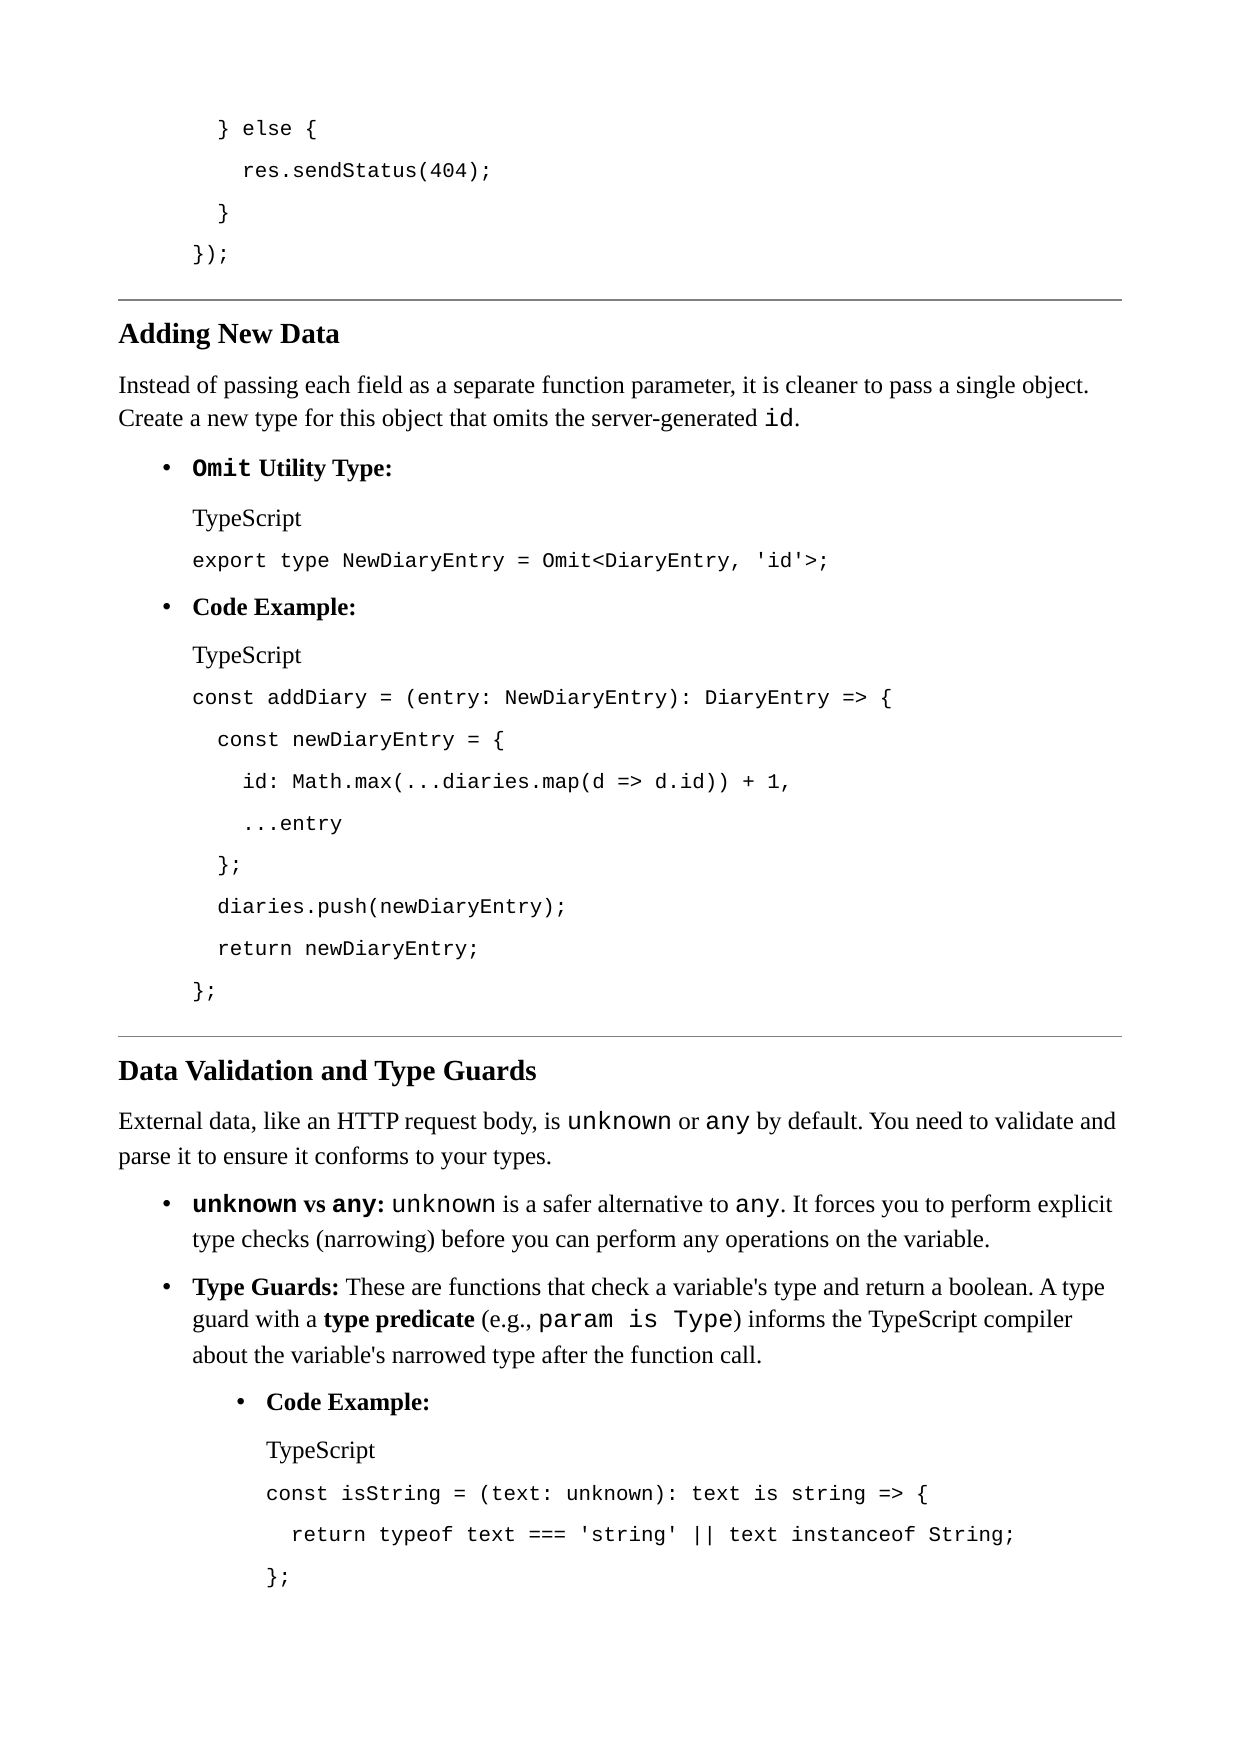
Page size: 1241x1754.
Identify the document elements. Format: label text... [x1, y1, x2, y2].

list const newDiaryEntry = { [162, 729, 1122, 753]
list TypeScript [162, 503, 1122, 532]
list }; [236, 1566, 1122, 1590]
text External data, like an HTTP request body, is unknown or any by default. You need to validate and parse it to ensure it conforms to your types. [118, 1106, 1122, 1170]
subtitle Data Validation and Type Guards [118, 1053, 1122, 1087]
list Type Guards: These are functions that check a variable's type and return a boolean. A type guard with a type predicate (e.g., param is Type) informs the TypeScript compiler about the variable's narrowed type after the function call. [162, 1272, 1122, 1368]
subtitle Adding New Data [118, 317, 1122, 350]
list }; [162, 854, 1122, 878]
list const isString = (text: unknown): text is string => { [236, 1482, 1122, 1506]
list TypeScript [162, 640, 1122, 668]
list Code Example: [236, 1387, 1122, 1416]
list }; [162, 980, 1122, 1003]
list ...entry [162, 813, 1122, 836]
list Omit Utility Type: [162, 453, 1122, 484]
list Code Example: [162, 592, 1122, 621]
text Instead of passing each field as a separate function parameter, it is cleaner to pass a single object. Create a new type for this object that omits the server-generated id. [118, 370, 1122, 434]
list } [162, 202, 1122, 225]
list id: Math.max(...diaries.map(d => d.id)) + 1, [162, 771, 1122, 794]
list return newDiaryEntry; [162, 938, 1122, 962]
list export type NewDiaryEntry = Omit<DiaryEntry, 'id'>; [162, 550, 1122, 574]
list return typeof text === 'string' || text instanceof String; [236, 1524, 1122, 1548]
list } else { [162, 118, 1122, 142]
list diaries.push(newDiaryEntry); [162, 896, 1122, 920]
list unknown vs any: unknown is a safer alternative to any. It forces you to perform explicit type checks (narrowing) before you can perform any operations on the variable. [162, 1189, 1122, 1253]
list res.sendStatus(404); [162, 160, 1122, 183]
list TypeScript [236, 1435, 1122, 1464]
list const addDiary = (entry: NewDiaryEntry): DiaryEntry => { [162, 687, 1122, 711]
list }); [162, 243, 1122, 267]
